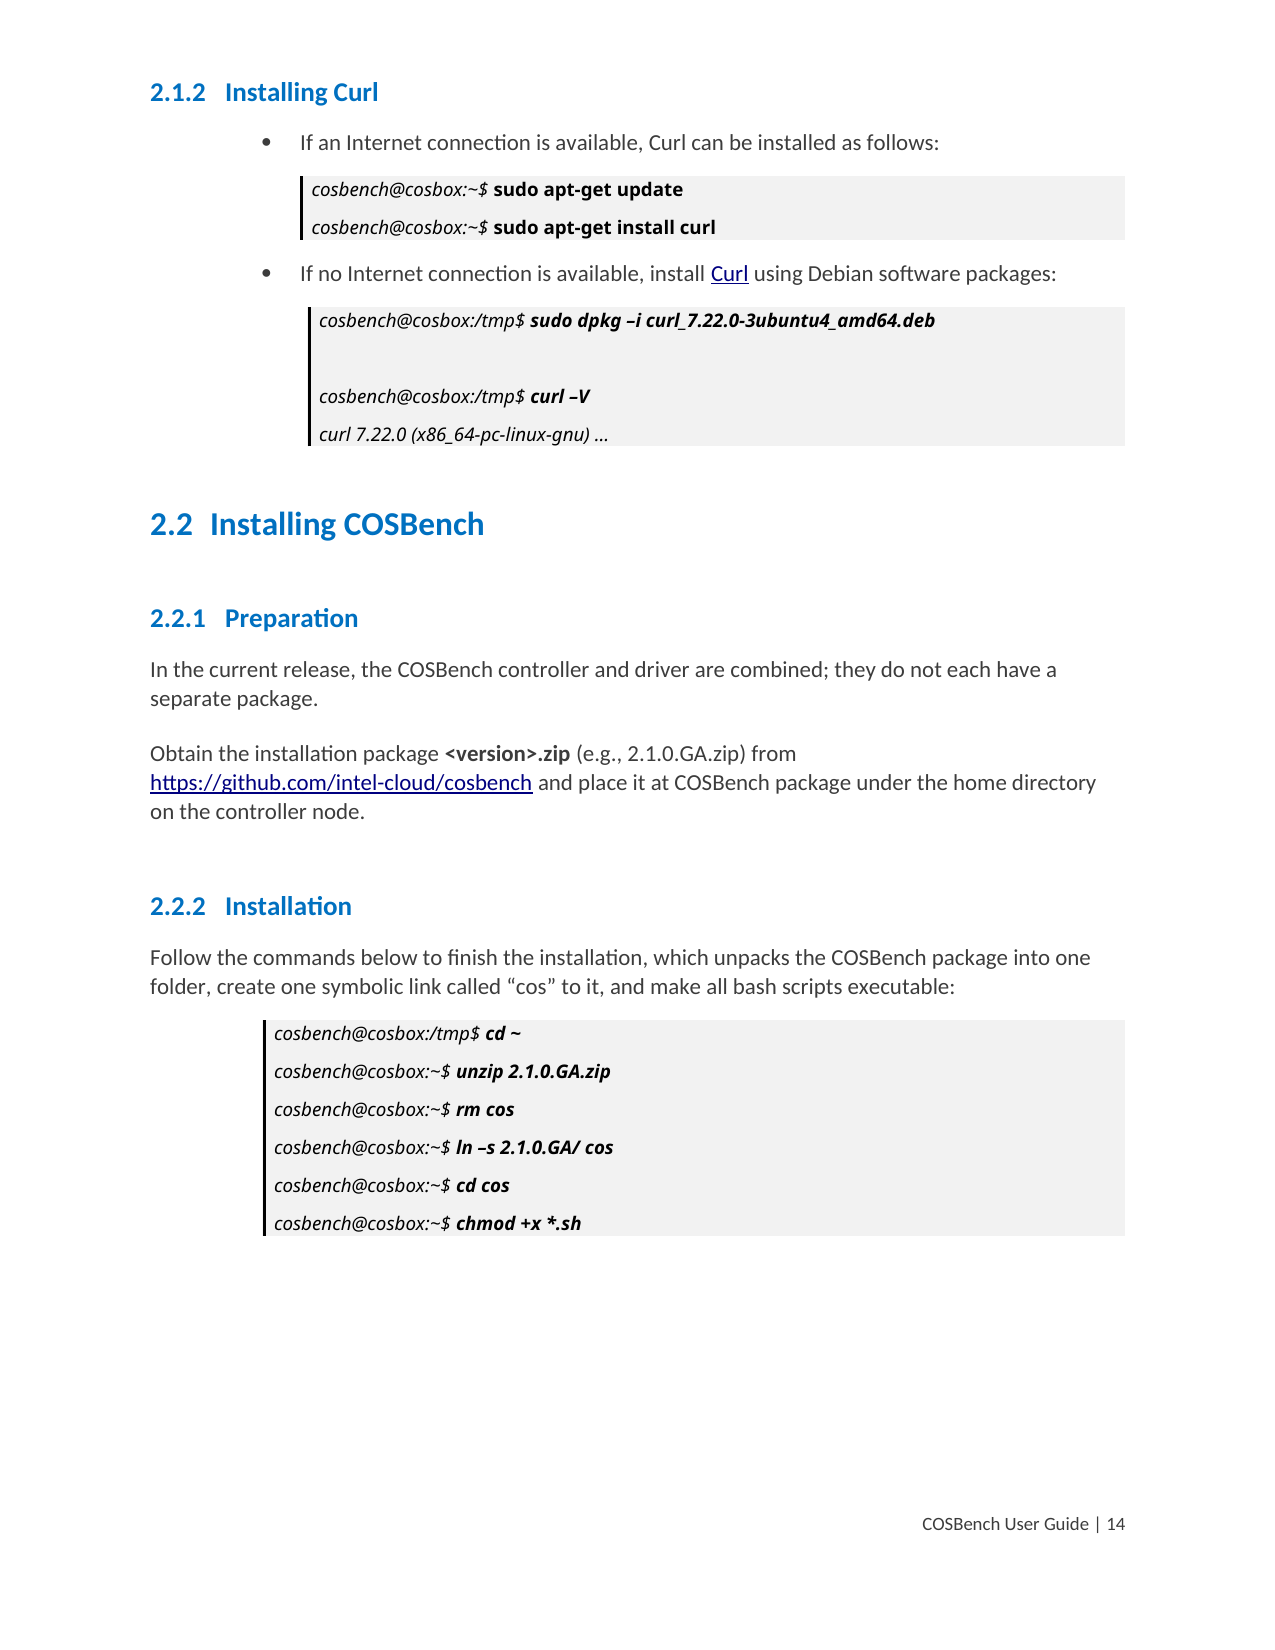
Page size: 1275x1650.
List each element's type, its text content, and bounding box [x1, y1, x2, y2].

text cosbench@cosbox:/tmp$ sudo dpkg –i curl_7.22.0-3ubuntu4_amd64.deb [311, 307, 1125, 332]
subtitle Installing COSBench [150, 503, 1125, 543]
text Follow the commands below to finish the installation, which unpacks the COSBench package into one folder, create one symbolic link called “cos” to it, and make all bash scripts executable: [150, 943, 1125, 1000]
text cosbench@cosbox:/tmp$ curl –V [311, 383, 1125, 408]
text cosbench@cosbox:~$ ln –s 2.1.0.GA/ cos [266, 1134, 1125, 1160]
list If no Internet connection is available, install Curl using Debian software packages: [262, 259, 1125, 287]
text cosbench@cosbox:~$ sudo apt-get update [303, 176, 1125, 202]
text Obtain the installation package <version>.zip (e.g., 2.1.0.GA.zip) from https://github.com/intel-cloud/cosbench and place it at COSBench package under the home directory on the controller node. [150, 739, 1125, 826]
text cosbench@cosbox:~$ sudo apt-get install curl [303, 214, 1125, 240]
subtitle Installation [150, 889, 1125, 922]
text cosbench@cosbox:/tmp$ cd ~ [266, 1020, 1125, 1046]
text In the current release, the COSBench controller and driver are combined; they do not each have a separate package. [150, 655, 1125, 712]
subtitle Preparation [150, 602, 1125, 635]
text cosbench@cosbox:~$ unzip 2.1.0.GA.zip [266, 1058, 1125, 1084]
text cosbench@cosbox:~$ chmod +x *.sh [266, 1210, 1125, 1236]
list If an Internet connection is available, Curl can be installed as follows: [262, 128, 1125, 156]
subtitle Installing Curl [150, 75, 1125, 108]
text cosbench@cosbox:~$ cd cos [266, 1172, 1125, 1198]
text curl 7.22.0 (x86_64-pc-linux-gnu) … [311, 421, 1125, 446]
text cosbench@cosbox:~$ rm cos [266, 1096, 1125, 1122]
